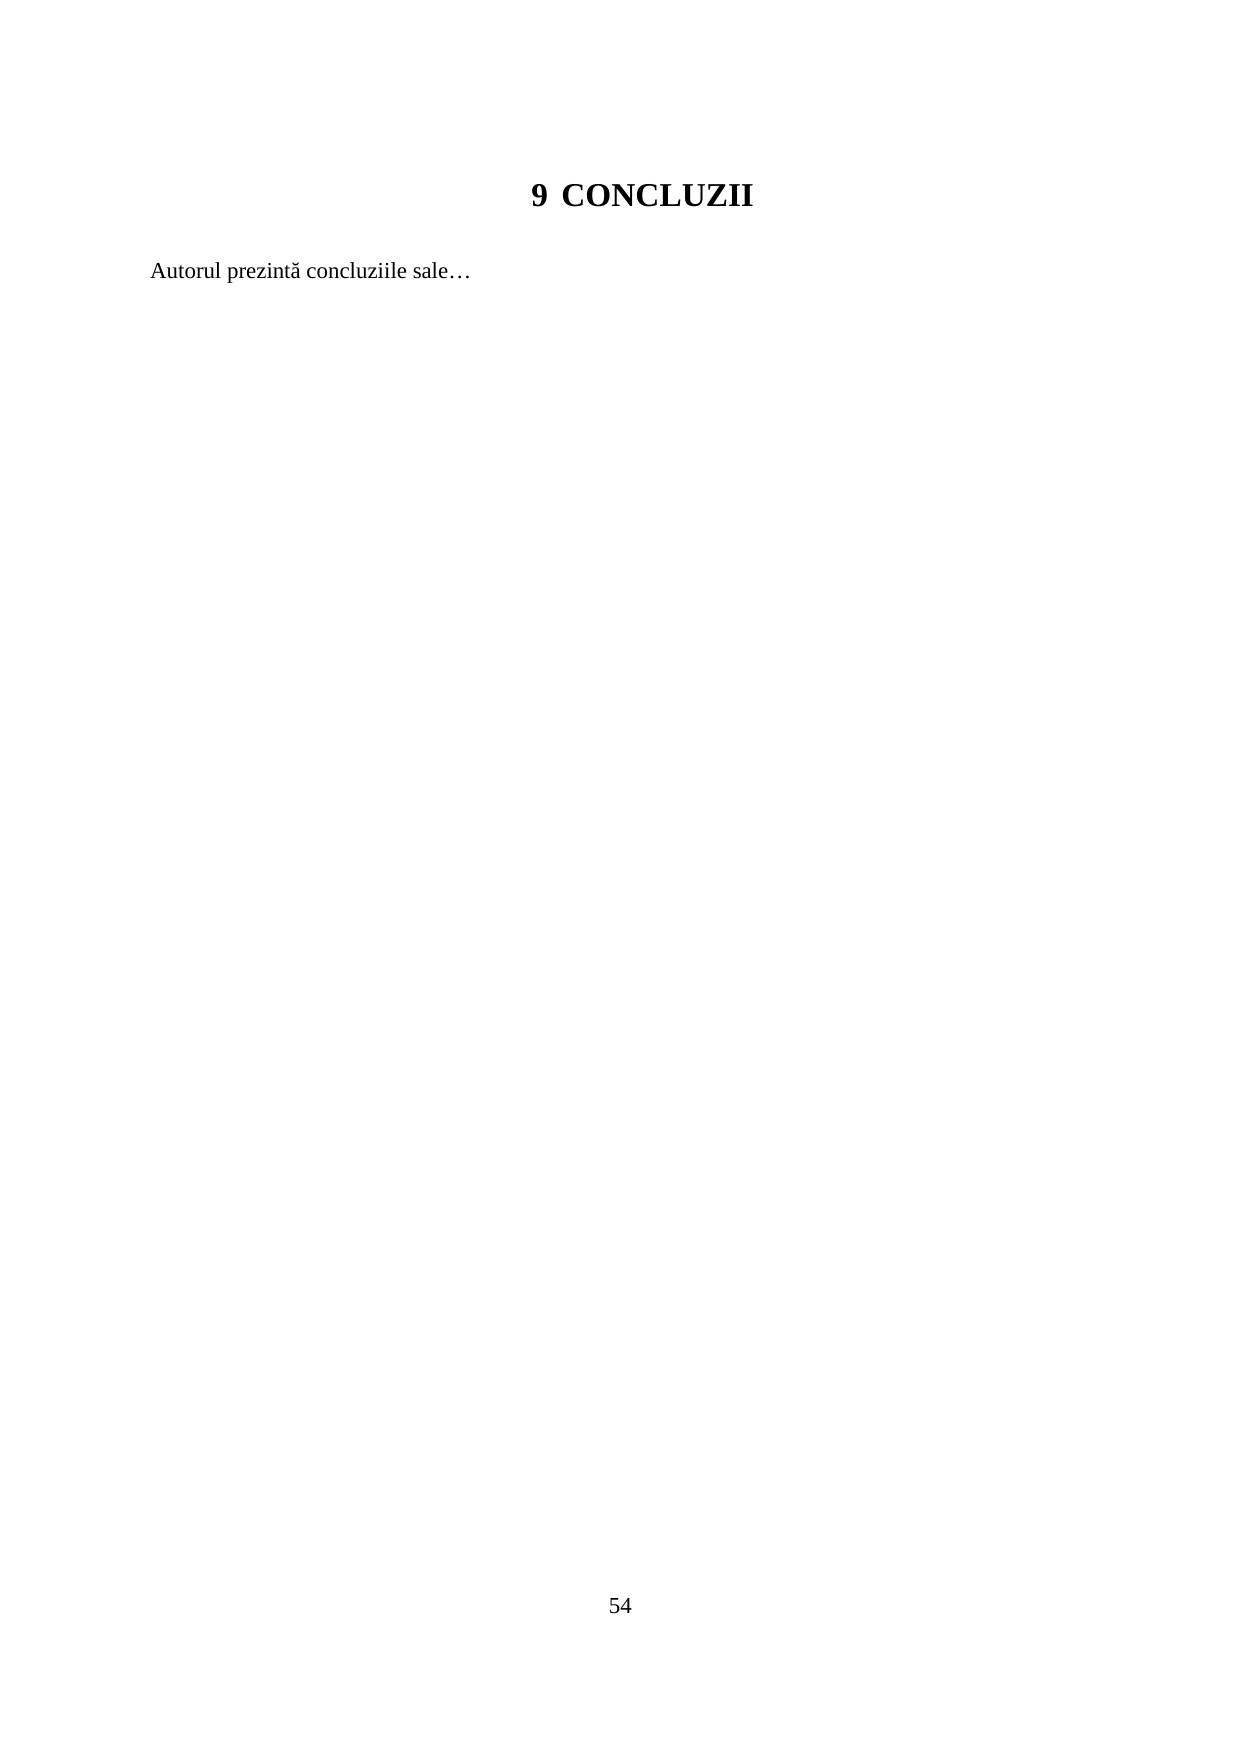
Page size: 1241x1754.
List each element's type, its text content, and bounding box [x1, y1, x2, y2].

subtitle Concluzii [195, 175, 1090, 213]
text Autorul prezintă concluziile sale… [150, 257, 1090, 284]
